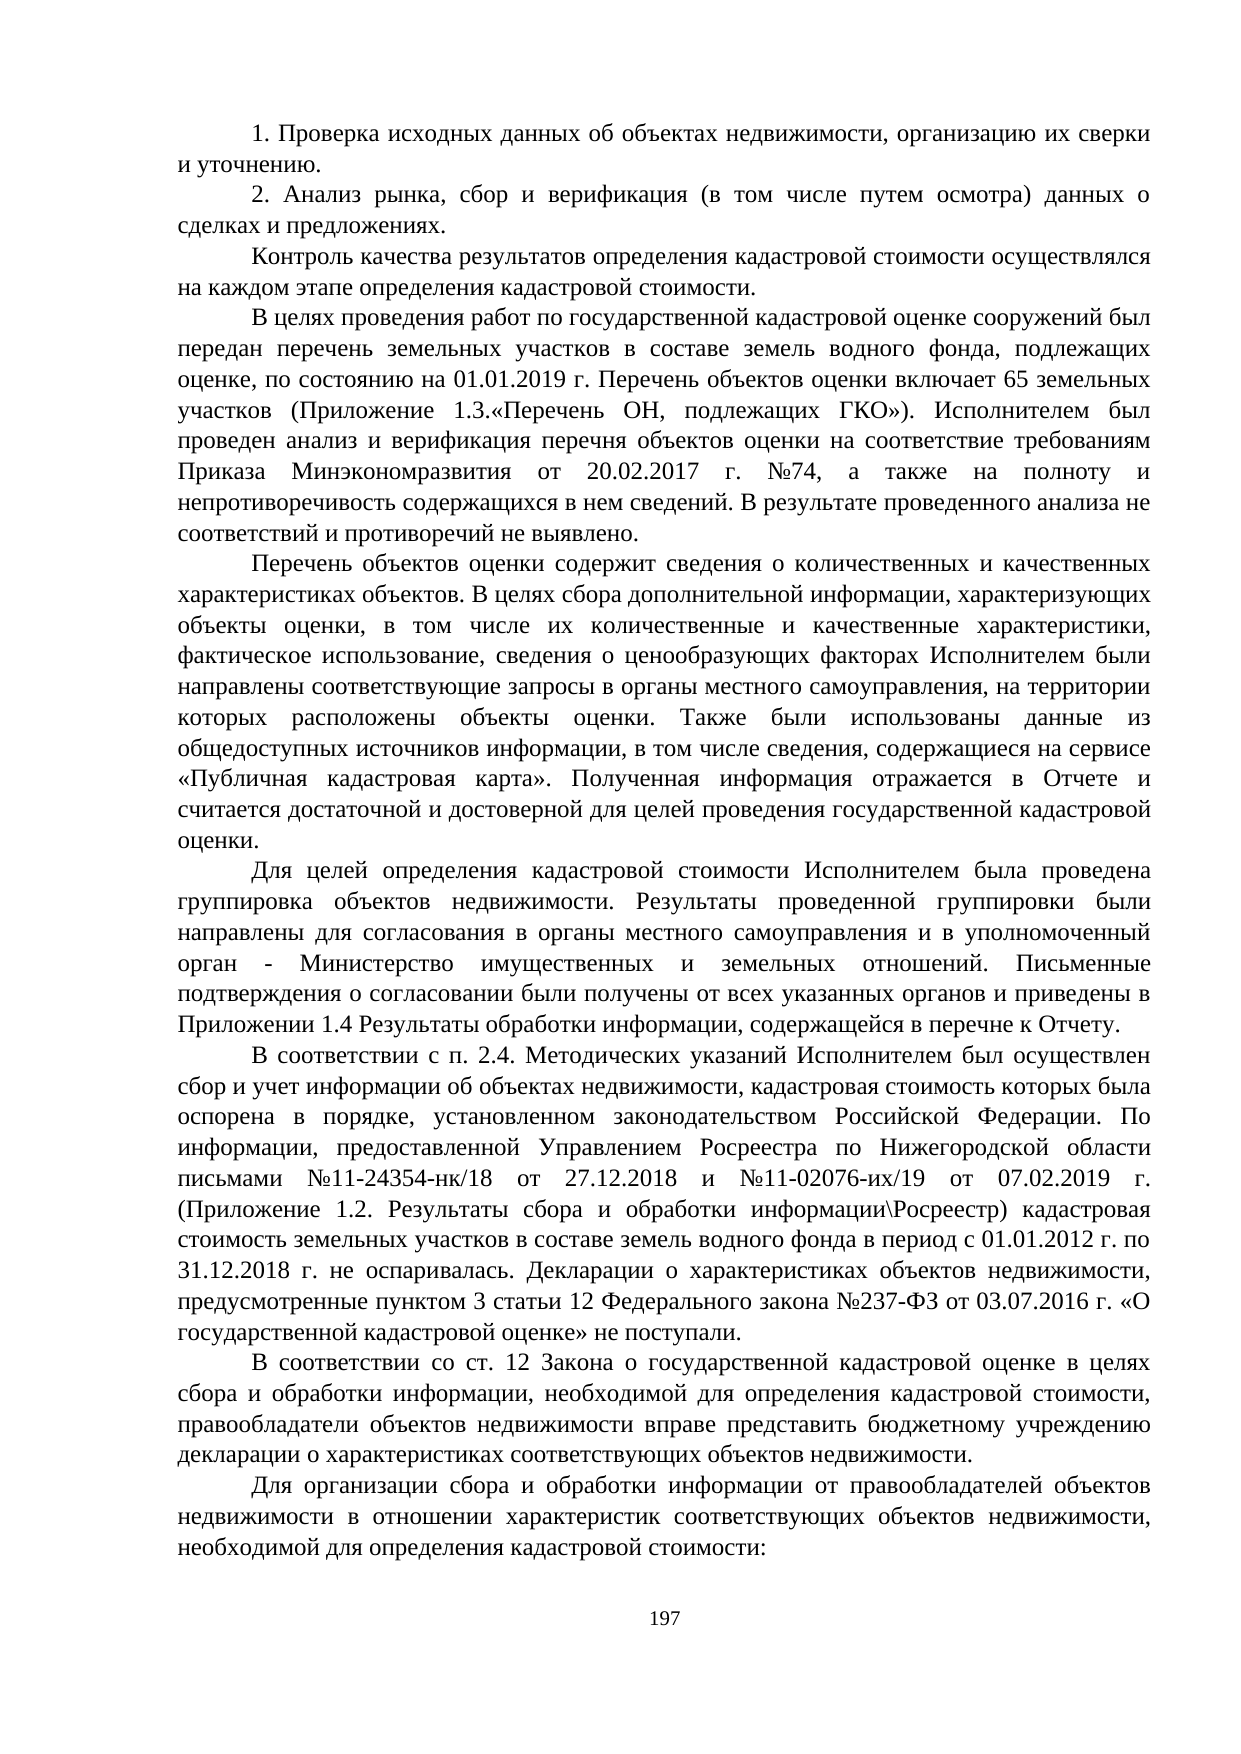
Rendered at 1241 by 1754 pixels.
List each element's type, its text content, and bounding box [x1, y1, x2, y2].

text 2. Анализ рынка, сбор и верификация (в том числе путем осмотра) данных о сделках и предложениях. [177, 179, 1152, 239]
text Контроль качества результатов определения кадастровой стоимости осуществлялся на каждом этапе определения кадастровой стоимости. [177, 241, 1152, 301]
text В целях проведения работ по государственной кадастровой оценке сооружений был передан перечень земельных участков в составе земель водного фонда, подлежащих оценке, по состоянию на 01.01.2019 г. Перечень объектов оценки включает 65 земельных участков (Приложение 1.3.«Перечень ОН, подлежащих ГКО»). Исполнителем был проведен анализ и верификация перечня объектов оценки на соответствие требованиям Приказа Минэкономразвития от 20.02.2017 г. №74, а также на полноту и непротиворечивость содержащихся в нем сведений. В результате проведенного анализа не соответствий и противоречий не выявлено. [177, 302, 1152, 546]
text Перечень объектов оценки содержит сведения о количественных и качественных характеристиках объектов. В целях сбора дополнительной информации, характеризующих объекты оценки, в том числе их количественные и качественные характеристики, фактическое использование, сведения о ценообразующих факторах Исполнителем были направлены соответствующие запросы в органы местного самоуправления, на территории которых расположены объекты оценки. Также были использованы данные из общедоступных источников информации, в том числе сведения, содержащиеся на сервисе «Публичная кадастровая карта». Полученная информация отражается в Отчете и считается достаточной и достоверной для целей проведения государственной кадастровой оценки. [177, 548, 1152, 854]
text Для организации сбора и обработки информации от правообладателей объектов недвижимости в отношении характеристик соответствующих объектов недвижимости, необходимой для определения кадастровой стоимости: [177, 1470, 1152, 1560]
text Для целей определения кадастровой стоимости Исполнителем была проведена группировка объектов недвижимости. Результаты проведенной группировки были направлены для согласования в органы местного самоуправления и в уполномоченный орган - Министерство имущественных и земельных отношений. Письменные подтверждения о согласовании были получены от всех указанных органов и приведены в Приложении 1.4 Результаты обработки информации, содержащейся в перечне к Отчету. [177, 856, 1152, 1038]
text В соответствии с п. 2.4. Методических указаний Исполнителем был осуществлен сбор и учет информации об объектах недвижимости, кадастровая стоимость которых была оспорена в порядке, установленном законодательством Российской Федерации. По информации, предоставленной Управлением Росреестра по Нижегородской области письмами №11-24354-нк/18 от 27.12.2018 и №11-02076-их/19 от 07.02.2019 г. (Приложение 1.2. Результаты сбора и обработки информации\Росреестр) кадастровая стоимость земельных участков в составе земель водного фонда в период с 01.01.2012 г. по 31.12.2018 г. не оспаривалась. Декларации о характеристиках объектов недвижимости, предусмотренные пунктом 3 статьи 12 Федерального закона №237-ФЗ от 03.07.2016 г. «О государственной кадастровой оценке» не поступали. [177, 1040, 1152, 1345]
text 1. Проверка исходных данных об объектах недвижимости, организацию их сверки и уточнению. [177, 118, 1152, 178]
text В соответствии со ст. 12 Закона о государственной кадастровой оценке в целях сбора и обработки информации, необходимой для определения кадастровой стоимости, правообладатели объектов недвижимости вправе представить бюджетному учреждению декларации о характеристиках соответствующих объектов недвижимости. [177, 1347, 1152, 1468]
